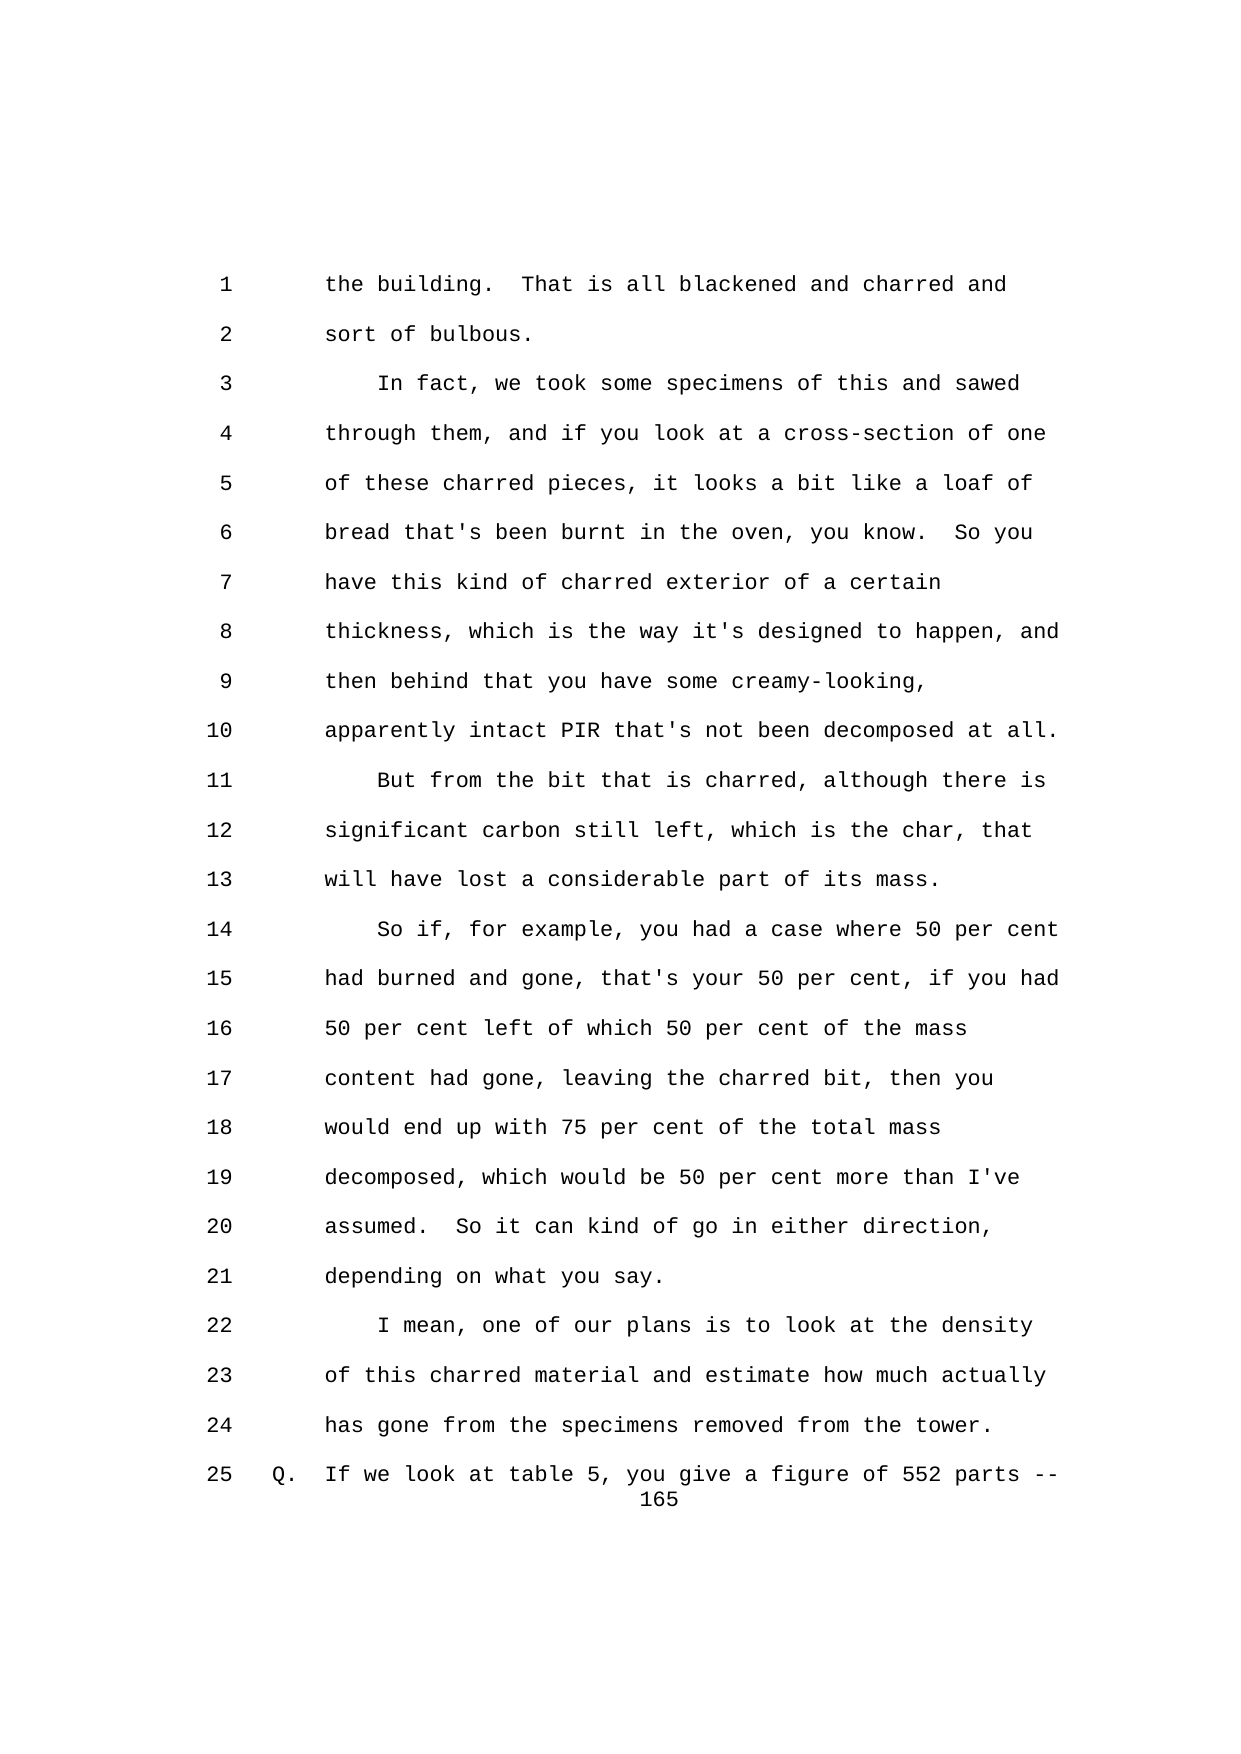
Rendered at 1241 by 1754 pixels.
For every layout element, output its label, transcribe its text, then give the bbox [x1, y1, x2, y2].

text 1 the building. That is all blackened and charred and [75, 273, 1165, 298]
text 9 then behind that you have some creamy-looking, [75, 670, 1165, 695]
text 18 would end up with 75 per cent of the total mass [75, 1116, 1165, 1141]
text 13 will have lost a considerable part of its mass. [75, 868, 1165, 893]
text 8 thickness, which is the way it's designed to happen, and [75, 620, 1165, 645]
text 10 apparently intact PIR that's not been decomposed at all. [75, 719, 1165, 744]
text 6 bread that's been burnt in the oven, you know. So you [75, 521, 1165, 546]
text 15 had burned and gone, that's your 50 per cent, if you had [75, 967, 1165, 992]
text 22 I mean, one of our plans is to look at the density [75, 1314, 1165, 1339]
text 21 depending on what you say. [75, 1265, 1165, 1290]
text 12 significant carbon still left, which is the char, that [75, 819, 1165, 843]
text 165 [75, 1488, 1165, 1513]
text 11 But from the bit that is charred, although there is [75, 769, 1165, 794]
text 4 through them, and if you look at a cross-section of one [75, 422, 1165, 447]
text 3 In fact, we took some specimens of this and sawed [75, 372, 1165, 397]
text 25 Q. If we look at table 5, you give a figure of 552 parts -- [75, 1463, 1165, 1488]
text 24 has gone from the specimens removed from the tower. [75, 1414, 1165, 1438]
text 17 content had gone, leaving the charred bit, then you [75, 1067, 1165, 1091]
text 16 50 per cent left of which 50 per cent of the mass [75, 1017, 1165, 1042]
text 2 sort of bulbous. [75, 323, 1165, 348]
text 7 have this kind of charred exterior of a certain [75, 571, 1165, 596]
text 20 assumed. So it can kind of go in either direction, [75, 1215, 1165, 1240]
text 19 decomposed, which would be 50 per cent more than I've [75, 1166, 1165, 1191]
text 14 So if, for example, you had a case where 50 per cent [75, 918, 1165, 943]
text 5 of these charred pieces, it looks a bit like a loaf of [75, 472, 1165, 496]
text 23 of this charred material and estimate how much actually [75, 1364, 1165, 1389]
